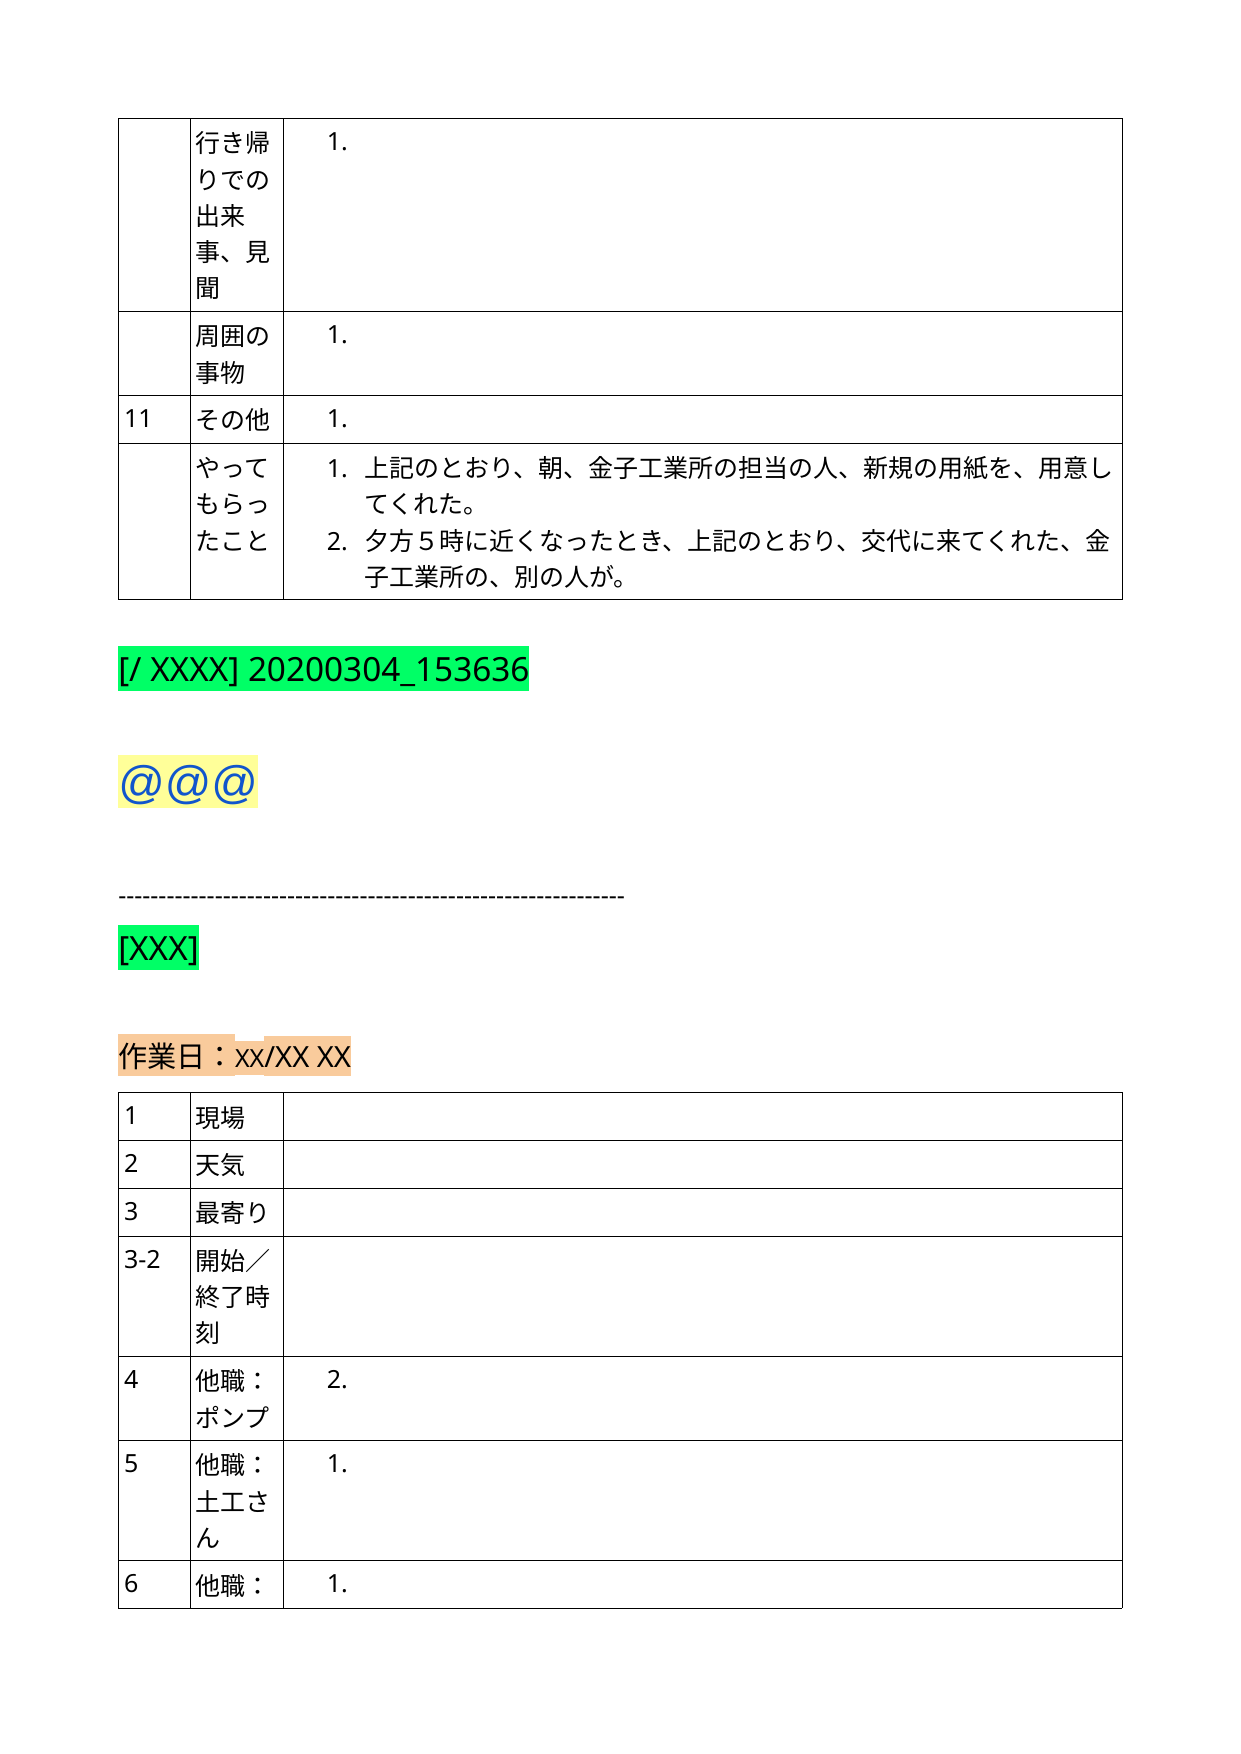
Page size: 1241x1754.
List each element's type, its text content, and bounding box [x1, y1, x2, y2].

table_cell 11 [119, 396, 190, 443]
text @@@ [118, 755, 1122, 808]
table_cell 他職：土工さん [191, 1441, 283, 1560]
table_cell やってもらったこと [191, 444, 283, 599]
table_cell [284, 1141, 1122, 1188]
table_cell 他職：ポンプ [191, 1357, 283, 1440]
table_cell 開始／終了時刻 [191, 1237, 283, 1356]
table_cell 行き帰りでの出来事、見聞 [191, 119, 283, 311]
table_cell [284, 119, 1122, 311]
text 作業日：XX/XX XX [118, 1034, 1122, 1076]
table_cell [119, 444, 190, 599]
table_cell 周囲の事物 [191, 312, 283, 395]
text --------------------------------------------------------------- [118, 878, 1122, 912]
table_cell [284, 1237, 1122, 1356]
table_cell 最寄り [191, 1189, 283, 1236]
table_cell [284, 1441, 1122, 1560]
table_header 現場 [191, 1093, 283, 1140]
table_cell [119, 119, 190, 311]
table_cell 4 [119, 1357, 190, 1440]
table_cell 他職： [191, 1561, 283, 1608]
table_cell 天気 [191, 1141, 283, 1188]
table_header 1 [119, 1093, 190, 1140]
table_cell [284, 1561, 1122, 1608]
table_cell 2 [119, 1141, 190, 1188]
table_cell 5 [119, 1441, 190, 1560]
table_cell その他 [191, 396, 283, 443]
table_cell [284, 1189, 1122, 1236]
table_cell 6 [119, 1561, 190, 1608]
text [/ XXXX] 20200304_153636 [118, 646, 1122, 691]
table_cell [284, 312, 1122, 395]
table_cell 上記のとおり、朝、金子工業所の担当の人、新規の用紙を、用意してくれた。 夕方５時に近くなったとき、上記のとおり、交代に来てくれた、金子工業所の、別の人が。 [284, 444, 1122, 599]
table_cell 3 [119, 1189, 190, 1236]
table_cell [284, 1357, 1122, 1440]
table_cell [119, 312, 190, 395]
table_header [284, 1093, 1122, 1140]
table_cell 3-2 [119, 1237, 190, 1356]
table_cell [284, 396, 1122, 443]
text [XXX] [118, 924, 1122, 970]
